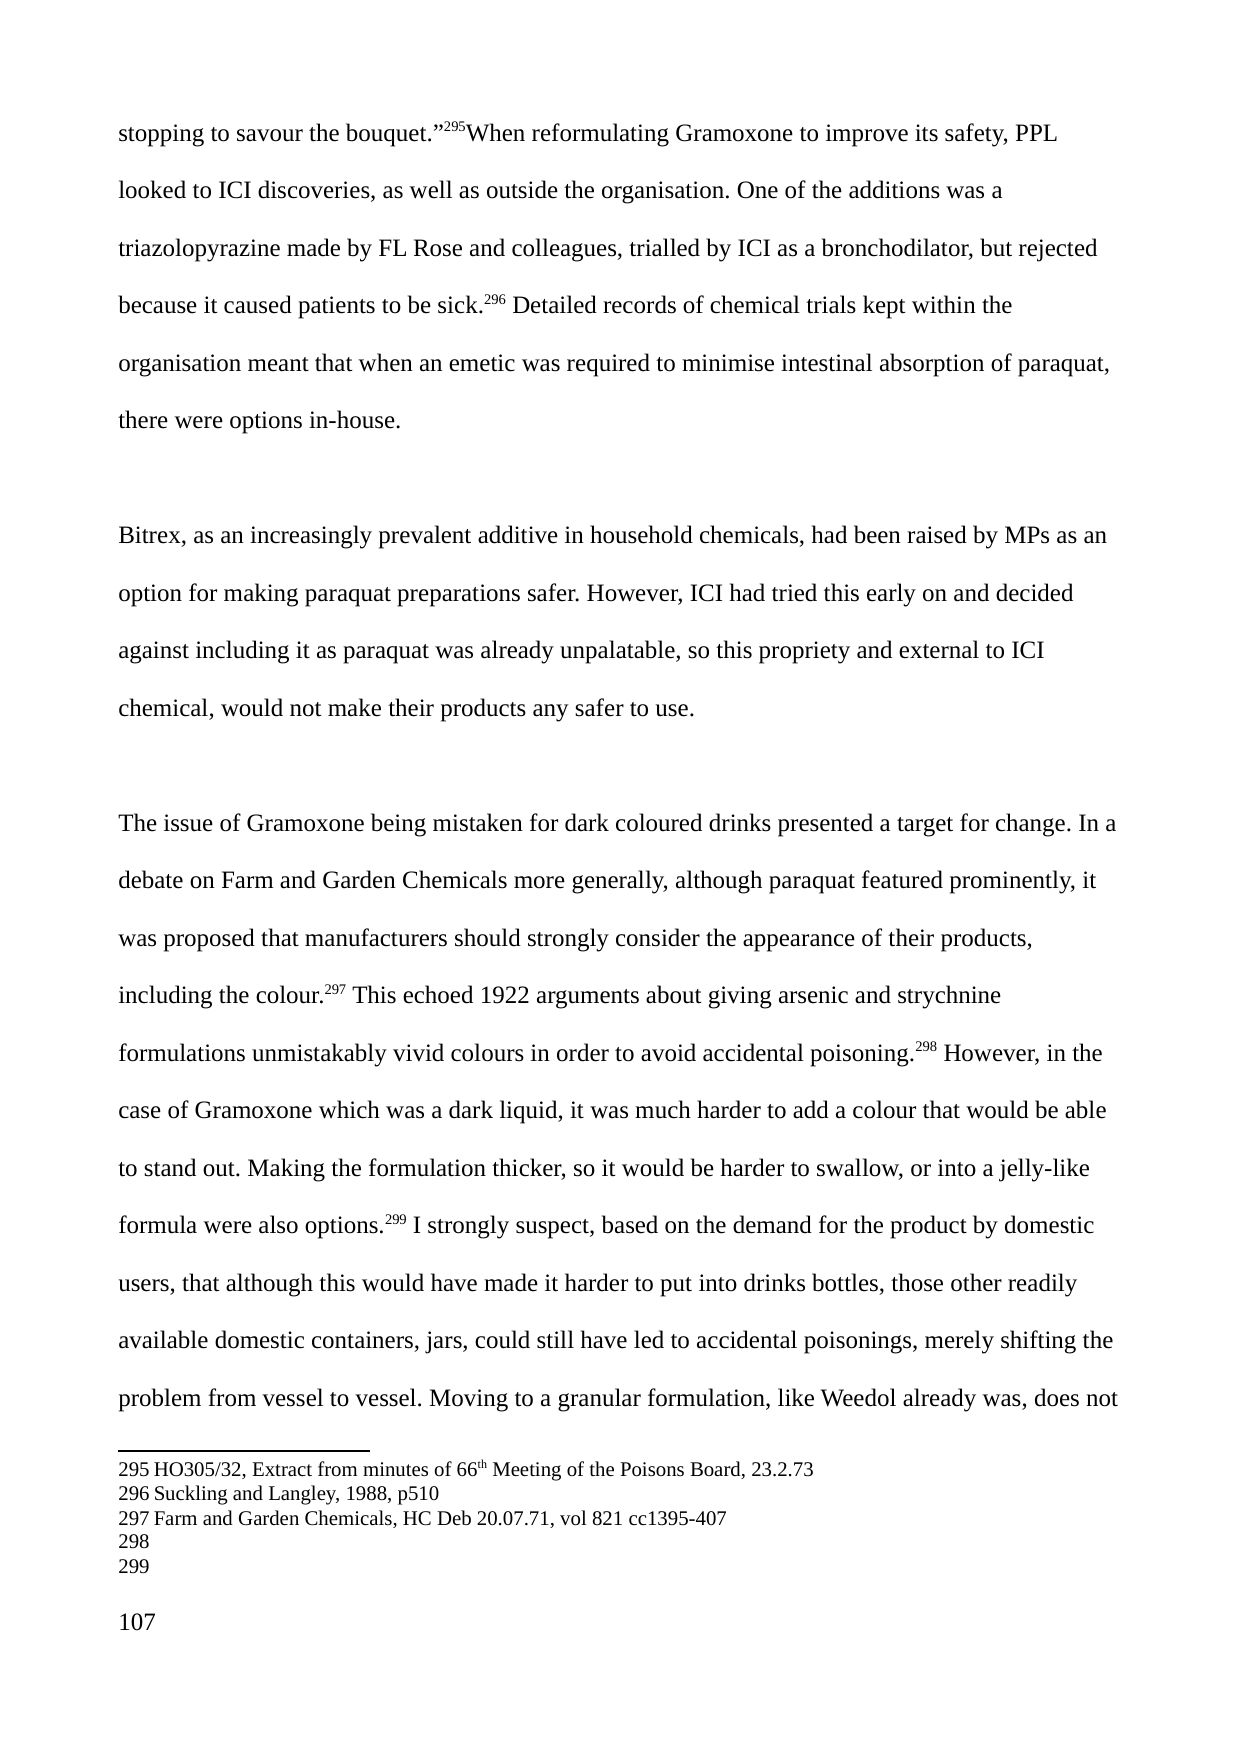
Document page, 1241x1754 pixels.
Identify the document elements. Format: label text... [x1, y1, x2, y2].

text HO305/32, Extract from minutes of 66th Meeting of the Poisons Board, 23.2.73 [118, 1457, 1122, 1481]
text Farm and Garden Chemicals, HC Deb 20.07.71, vol 821 cc1395-407 [118, 1505, 1122, 1529]
text Suckling and Langley, 1988, p510 [118, 1481, 1122, 1505]
text The issue of Gramoxone being mistaken for dark coloured drinks presented a target for change. In a debate on Farm and Garden Chemicals more generally, although paraquat featured prominently, it was proposed that manufacturers should strongly consider the appearance of their products, including the colour. This echoed 1922 arguments about giving arsenic and strychnine formulations unmistakably vivid colours in order to avoid accidental poisoning. However, in the case of Gramoxone which was a dark liquid, it was much harder to add a colour that would be able to stand out. Making the formulation thicker, so it would be harder to swallow, or into a jelly-like formula were also options. I strongly suspect, based on the demand for the product by domestic users, that although this would have made it harder to put into drinks bottles, those other readily available domestic containers, jars, could still have led to accidental poisonings, merely shifting the problem from vessel to vessel. Moving to a granular formulation, like Weedol already was, does not [118, 808, 1122, 1412]
text stopping to savour the bouquet.”When reformulating Gramoxone to improve its safety, PPL looked to ICI discoveries, as well as outside the organisation. One of the additions was a triazolopyrazine made by FL Rose and colleagues, trialled by ICI as a bronchodilator, but rejected because it caused patients to be sick. Detailed records of chemical trials kept within the organisation meant that when an emetic was required to minimise intestinal absorption of paraquat, there were options in-house. [118, 118, 1122, 434]
text Bitrex, as an increasingly prevalent additive in household chemicals, had been raised by MPs as an option for making paraquat preparations safer. However, ICI had tried this early on and decided against including it as paraquat was already unpalatable, so this propriety and external to ICI chemical, would not make their products any safer to use. [118, 521, 1122, 722]
